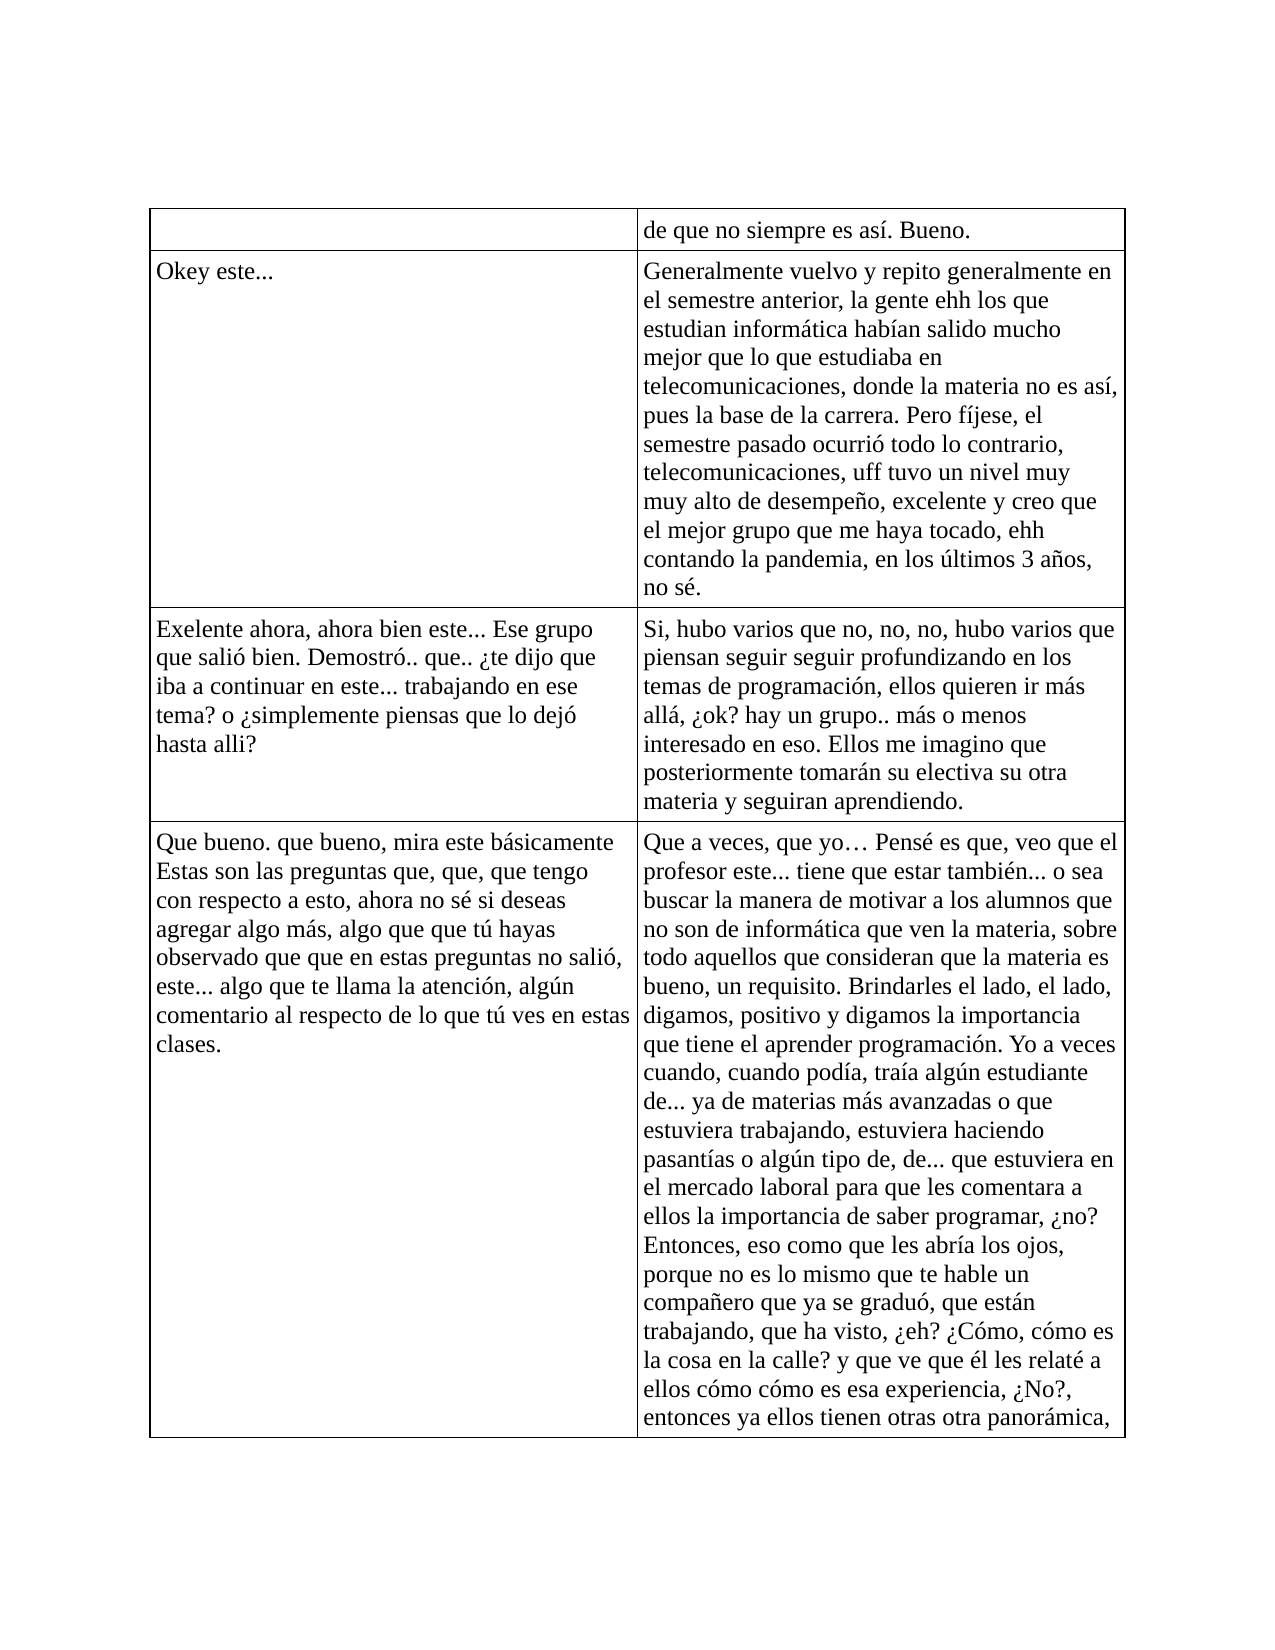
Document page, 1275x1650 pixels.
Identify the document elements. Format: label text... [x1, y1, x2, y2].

table_cell de que no siempre es así. Bueno. [638, 209, 1124, 249]
table_cell Exelente ahora, ahora bien este... Ese grupo que salió bien. Demostró.. que.. ¿te dijo que iba a continuar en este... trabajando en ese tema? o ¿simplemente piensas que lo dejó hasta alli? [151, 608, 637, 821]
table_cell Que bueno. que bueno, mira este básicamente Estas son las preguntas que, que, que tengo con respecto a esto, ahora no sé si deseas agregar algo más, algo que que tú hayas observado que que en estas preguntas no salió, este... algo que te llama la atención, algún comentario al respecto de lo que tú ves en estas clases. [151, 822, 637, 1437]
table_cell Generalmente vuelvo y repito generalmente en el semestre anterior, la gente ehh los que estudian informática habían salido mucho mejor que lo que estudiaba en telecomunicaciones, donde la materia no es así, pues la base de la carrera. Pero fíjese, el semestre pasado ocurrió todo lo contrario, telecomunicaciones, uff tuvo un nivel muy muy alto de desempeño, excelente y creo que el mejor grupo que me haya tocado, ehh contando la pandemia, en los últimos 3 años, no sé. [638, 251, 1124, 607]
table_cell Si, hubo varios que no, no, no, hubo varios que piensan seguir seguir profundizando en los temas de programación, ellos quieren ir más allá, ¿ok? hay un grupo.. más o menos interesado en eso. Ellos me imagino que posteriormente tomarán su electiva su otra materia y seguiran aprendiendo. [638, 608, 1124, 821]
table_cell [151, 209, 637, 249]
table_cell Que a veces, que yo… Pensé es que, veo que el profesor este... tiene que estar también... o sea buscar la manera de motivar a los alumnos que no son de informática que ven la materia, sobre todo aquellos que consideran que la materia es bueno, un requisito. Brindarles el lado, el lado, digamos, positivo y digamos la importancia que tiene el aprender programación. Yo a veces cuando, cuando podía, traía algún estudiante de... ya de materias más avanzadas o que estuviera trabajando, estuviera haciendo pasantías o algún tipo de, de... que estuviera en el mercado laboral para que les comentara a ellos la importancia de saber programar, ¿no? Entonces, eso como que les abría los ojos, porque no es lo mismo que te hable un compañero que ya se graduó, que están trabajando, que ha visto, ¿eh? ¿Cómo, cómo es la cosa en la calle? y que ve que él les relaté a ellos cómo cómo es esa experiencia, ¿No?, entonces ya ellos tienen otras otra panorámica, [638, 822, 1124, 1437]
table_cell Okey este... [151, 251, 637, 607]
